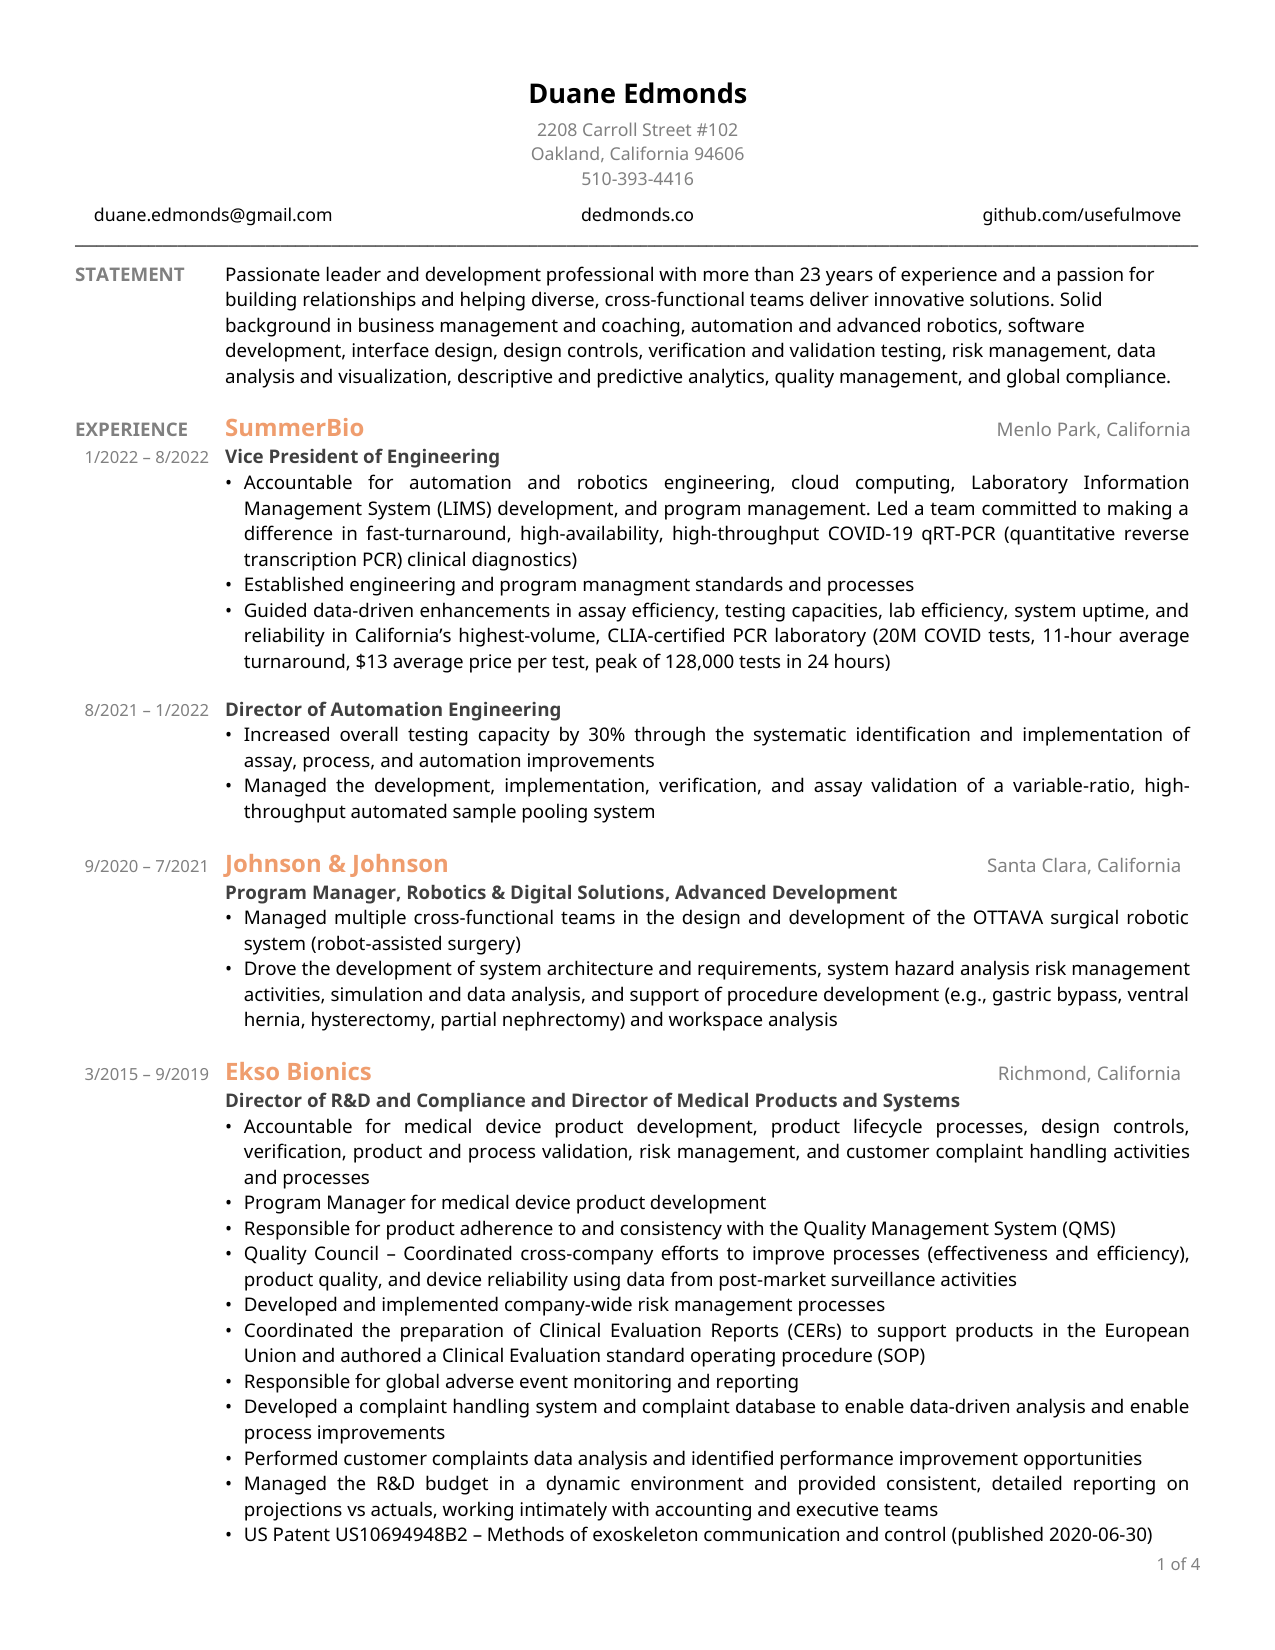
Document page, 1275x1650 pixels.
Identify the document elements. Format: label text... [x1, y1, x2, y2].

list Responsible for product adherence to and consistency with the Quality Management System (QMS) [225, 1215, 1191, 1241]
list Managed multiple cross-functional teams in the design and development of the OTTAVA surgical robotic system (robot-assisted surgery) [225, 904, 1191, 956]
text Program Manager, Robotics & Digital Solutions, Advanced Development [75, 879, 1191, 904]
text 3/2015 – 9/2019 Ekso Bionics Richmond, California [75, 1055, 1200, 1087]
list Quality Council – Coordinated cross-company efforts to improve processes (effectiveness and efficiency), product quality, and device reliability using data from post-market surveillance activities [225, 1241, 1191, 1292]
text 510-393-4416 [75, 166, 1200, 190]
list Accountable for automation and robotics engineering, cloud computing, Laboratory Information Management System (LIMS) development, and program management. Led a team committed to making a difference in fast-turnaround, high-availability, high-throughput COVID-19 qRT-PCR (quantitative reverse transcription PCR) clinical diagnostics) [225, 469, 1191, 571]
list Increased overall testing capacity by 30% through the systematic identification and implementation of assay, process, and automation improvements [225, 722, 1191, 773]
text 9/2020 – 7/2021 Johnson & Johnson Santa Clara, California [75, 846, 1200, 879]
text STATEMENT Passionate leader and development professional with more than 23 years of experience and a passion for building relationships and helping diverse, cross-functional teams deliver innovative solutions. Solid background in business management and coaching, automation and advanced robotics, software development, interface design, design controls, verification and validation testing, risk management, data analysis and visualization, descriptive and predictive analytics, quality management, and global compliance. [75, 261, 1191, 388]
list Responsible for global adverse event monitoring and reporting [225, 1368, 1191, 1394]
text 2208 Carroll Street #102 [75, 118, 1200, 142]
list Drove the development of system architecture and requirements, system hazard analysis risk management activities, simulation and data analysis, and support of procedure development (e.g., gastric bypass, ventral hernia, hysterectomy, partial nephrectomy) and workspace analysis [225, 956, 1191, 1032]
text 8/2021 – 1/2022 Director of Automation Engineering [75, 696, 1191, 722]
list Developed a complaint handling system and complaint database to enable data-driven analysis and enable process improvements [225, 1394, 1191, 1445]
text Director of R&D and Compliance and Director of Medical Products and Systems [75, 1087, 1191, 1113]
text Duane Edmonds [75, 75, 1200, 112]
list Program Manager for medical device product development [225, 1189, 1191, 1215]
list Managed the development, implementation, verification, and assay validation of a variable-ratio, high-throughput automated sample pooling system [225, 773, 1191, 824]
list Coordinated the preparation of Clinical Evaluation Reports (CERs) to support products in the European Union and authored a Clinical Evaluation standard operating procedure (SOP) [225, 1317, 1191, 1368]
list Guided data-driven enhancements in assay efficiency, testing capacities, lab efficiency, system uptime, and reliability in California’s highest-volume, CLIA-certified PCR laboratory (20M COVID tests, 11-hour average turnaround, $13 average price per test, peak of 128,000 tests in 24 hours) [225, 597, 1191, 673]
text Oakland, California 94606 [75, 142, 1200, 166]
list Performed customer complaints data analysis and identified performance improvement opportunities [225, 1445, 1191, 1470]
list Established engineering and program managment standards and processes [225, 571, 1191, 597]
list Developed and implemented company-wide risk management processes [225, 1292, 1191, 1317]
text duane.edmonds@gmail.com dedmonds.co github.com/usefulmove [75, 203, 1200, 227]
list Managed the R&D budget in a dynamic environment and provided consistent, detailed reporting on projections vs actuals, working intimately with accounting and executive teams [225, 1470, 1191, 1521]
list US Patent US10694948B2 – Methods of exoskeleton communication and control (published 2020-06-30) [225, 1521, 1191, 1547]
list Accountable for medical device product development, product lifecycle processes, design controls, verification, product and process validation, risk management, and customer complaint handling activities and processes [225, 1113, 1191, 1189]
text 1/2022 – 8/2022 Vice President of Engineering [75, 444, 1191, 469]
text EXPERIENCE SummerBio Menlo Park, California [75, 411, 1191, 444]
